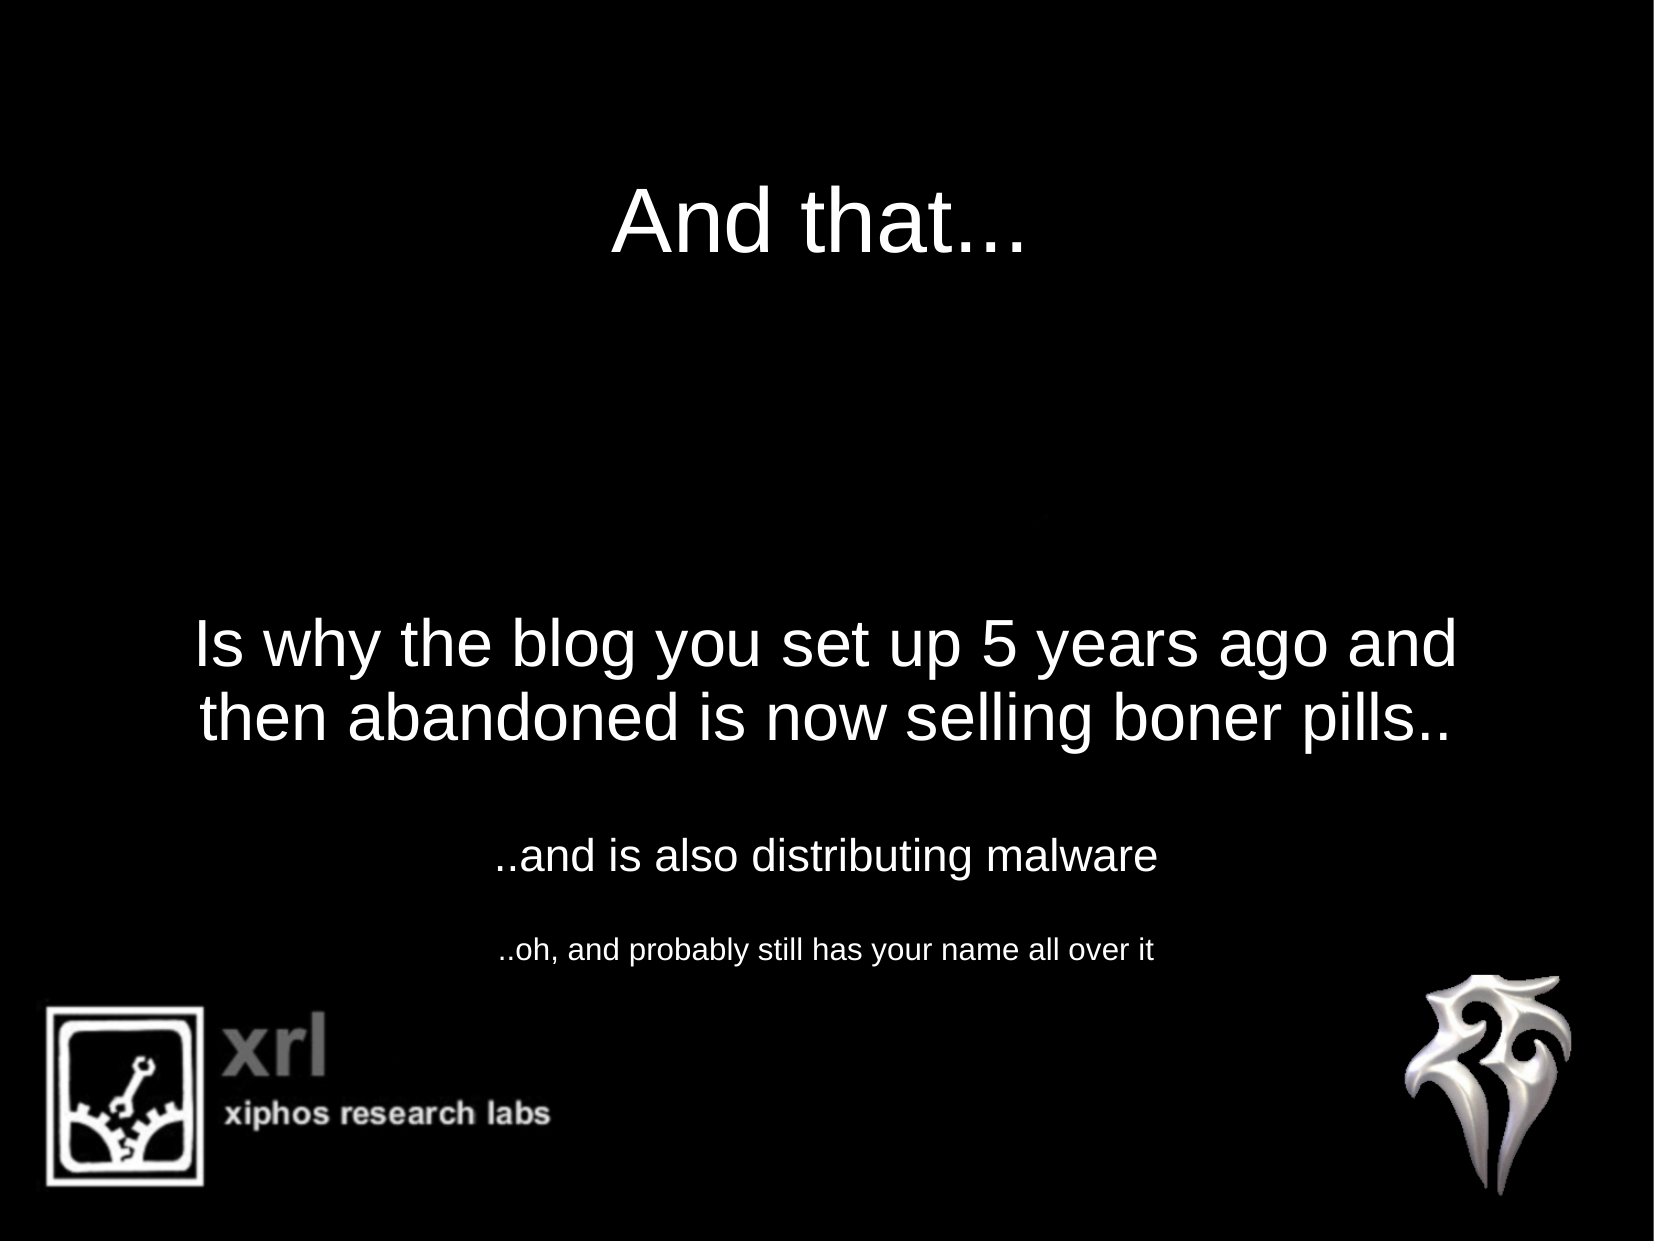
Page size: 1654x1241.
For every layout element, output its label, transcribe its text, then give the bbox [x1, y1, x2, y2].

subtitle Is why the blog you set up 5 years ago and then abandoned is now selling boner pills.. ..and is also distributing malware ..oh, and probably still has your name all over it [147, 354, 1506, 1241]
picture [0, 0, 1654, 1241]
title And that... [135, 117, 1506, 325]
